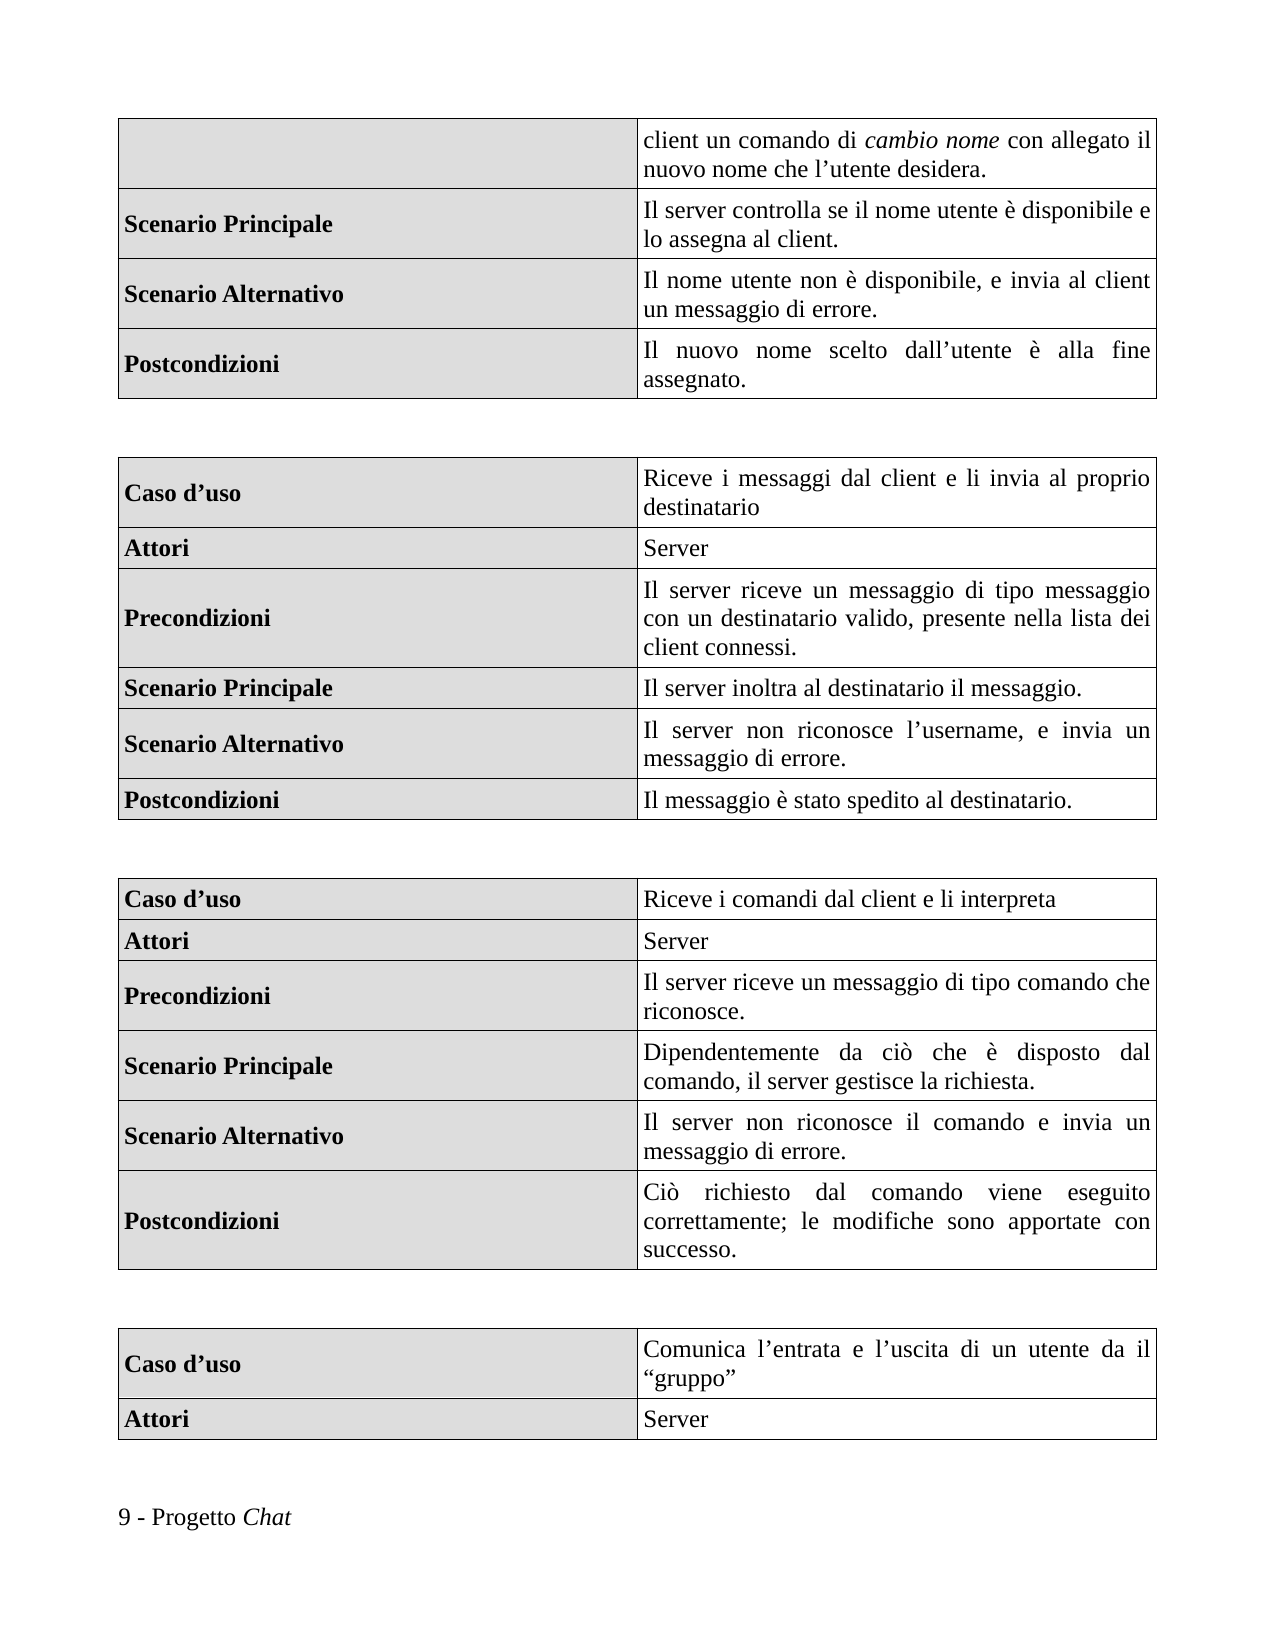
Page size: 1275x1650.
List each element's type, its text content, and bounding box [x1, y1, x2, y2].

table_cell Scenario Principale [119, 189, 637, 258]
table_cell Scenario Principale [119, 668, 637, 708]
table_cell Scenario Alternativo [119, 259, 637, 328]
table_cell Server [638, 920, 1156, 960]
table_cell Il messaggio è stato spedito al destinatario. [638, 779, 1156, 819]
table_cell Scenario Alternativo [119, 1101, 637, 1170]
table_cell Il server riceve un messaggio di tipo comando che riconosce. [638, 961, 1156, 1030]
table_cell Precondizioni [119, 569, 637, 667]
table_cell client un comando di cambio nome con allegato il nuovo nome che l’utente desidera. [638, 119, 1156, 188]
table_header Caso d’uso [119, 458, 637, 527]
table_header Comunica l’entrata e l’uscita di un utente da il “gruppo” [638, 1329, 1156, 1397]
table_header Caso d’uso [119, 879, 637, 919]
table_cell Dipendentemente da ciò che è disposto dal comando, il server gestisce la richiesta. [638, 1031, 1156, 1100]
table_cell Ciò richiesto dal comando viene eseguito correttamente; le modifiche sono apportate con successo. [638, 1171, 1156, 1269]
table_cell Attori [119, 1399, 637, 1439]
table_cell Postcondizioni [119, 329, 637, 398]
table_cell Il nome utente non è disponibile, e invia al client un messaggio di errore. [638, 259, 1156, 328]
table_cell Il server non riconosce il comando e invia un messaggio di errore. [638, 1101, 1156, 1170]
table_cell Il server non riconosce l’username, e invia un messaggio di errore. [638, 709, 1156, 778]
table_header Riceve i messaggi dal client e li invia al proprio destinatario [638, 458, 1156, 527]
table_header Riceve i comandi dal client e li interpreta [638, 879, 1156, 919]
table_cell [119, 119, 637, 188]
table_cell Server [638, 528, 1156, 568]
table_cell Il server controlla se il nome utente è disponibile e lo assegna al client. [638, 189, 1156, 258]
table_cell Il nuovo nome scelto dall’utente è alla fine assegnato. [638, 329, 1156, 398]
table_cell Precondizioni [119, 961, 637, 1030]
table_cell Scenario Principale [119, 1031, 637, 1100]
table_header Caso d’uso [119, 1329, 637, 1397]
table_cell Scenario Alternativo [119, 709, 637, 778]
table_cell Postcondizioni [119, 779, 637, 819]
table_cell Attori [119, 528, 637, 568]
table_cell Server [638, 1399, 1156, 1439]
table_cell Attori [119, 920, 637, 960]
table_cell Il server riceve un messaggio di tipo messaggio con un destinatario valido, presente nella lista dei client connessi. [638, 569, 1156, 667]
table_cell Il server inoltra al destinatario il messaggio. [638, 668, 1156, 708]
table_cell Postcondizioni [119, 1171, 637, 1269]
